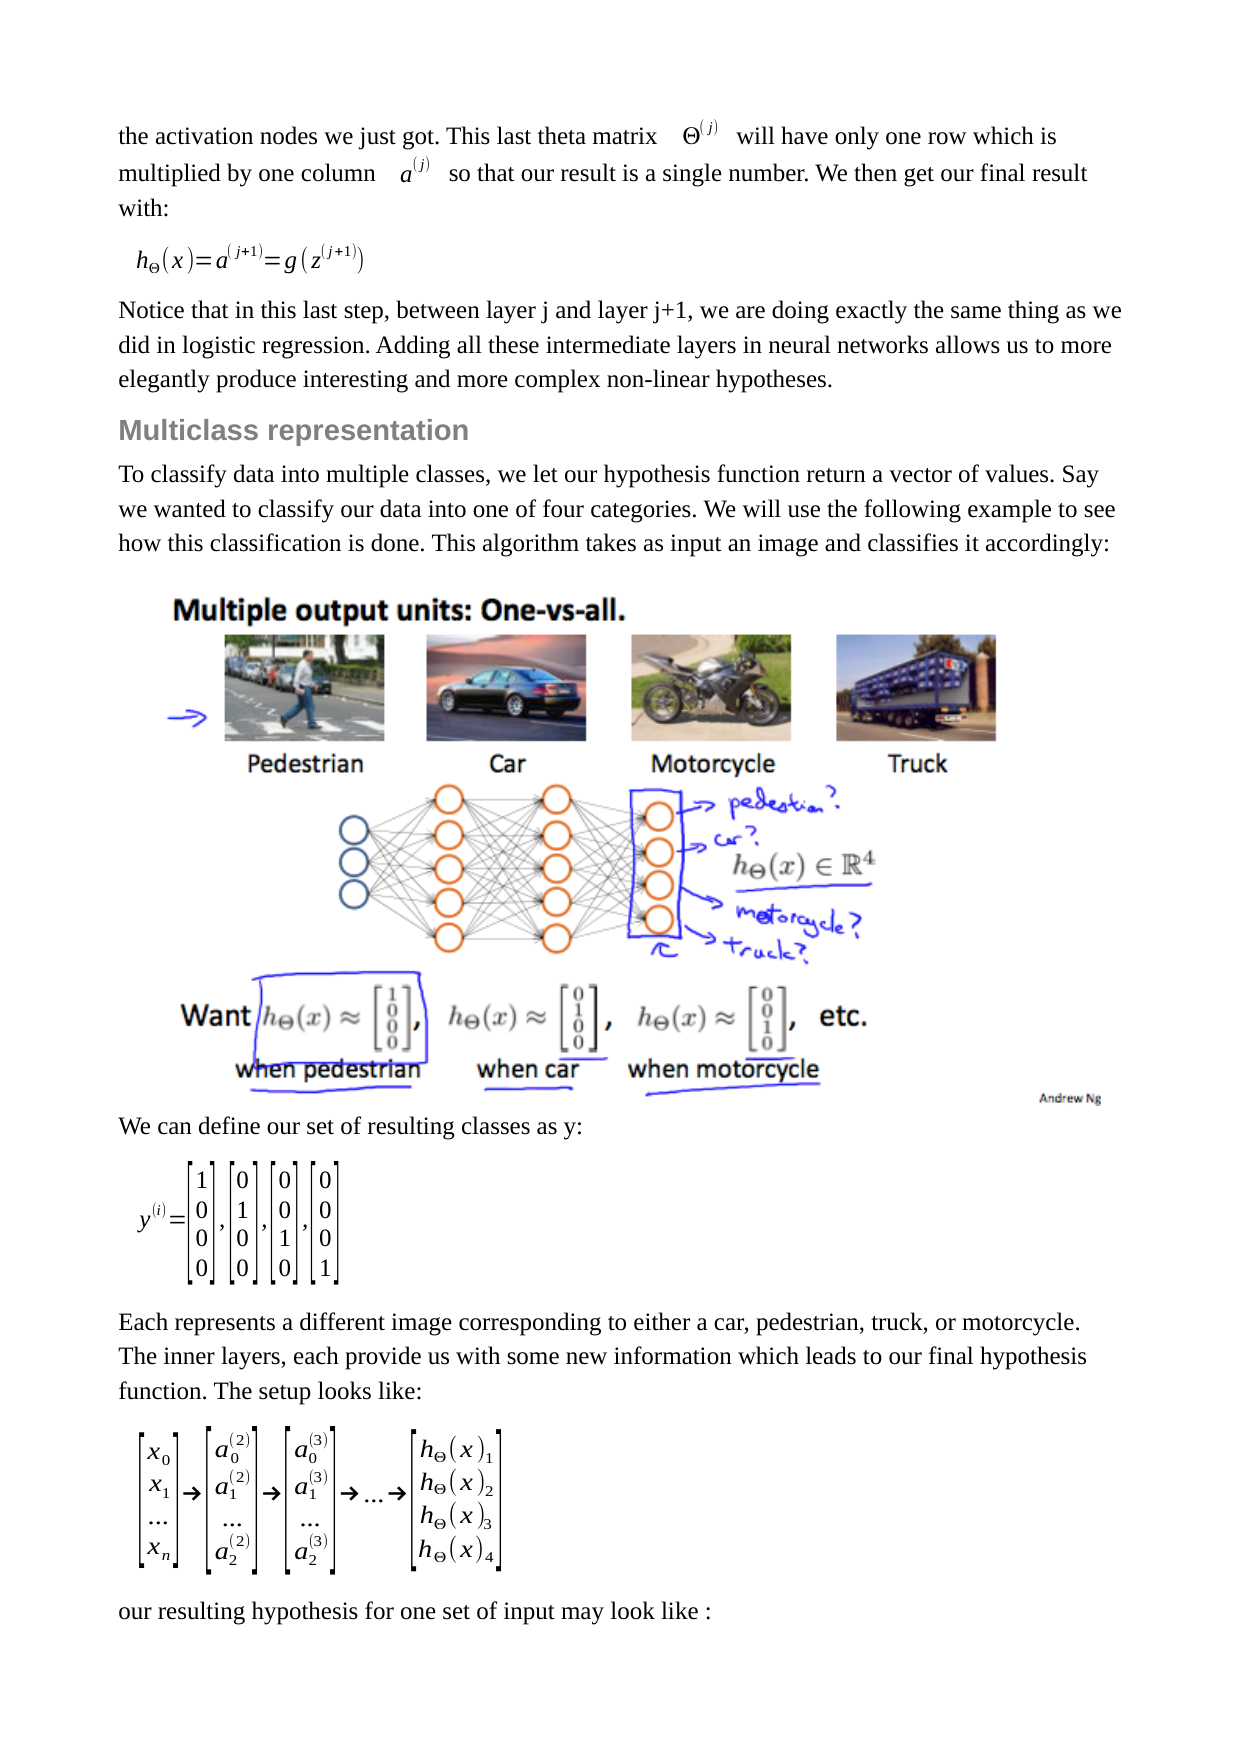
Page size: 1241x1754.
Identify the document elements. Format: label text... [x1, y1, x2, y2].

text the activation nodes we just got. This last theta matrix will have only one row which is multiplied by one column so that our result is a single number. We then get our final result with: [118, 118, 1122, 221]
text To classify data into multiple classes, we let our hypothesis function return a vector of values. Say we wanted to classify our data into one of four categories. We will use the following example to see how this classification is done. This algorithm takes as input an image and classifies it accordingly: [118, 459, 1122, 557]
subtitle Multiclass representation [118, 413, 1122, 447]
text Each represents a different image corresponding to either a car, pedestrian, truck, or motorcycle. The inner layers, each provide us with some new information which leads to our final hypothesis function. The setup looks like: [118, 1307, 1122, 1404]
picture [139, 577, 1101, 1106]
text Notice that in this last step, between layer j and layer j+1, we are doing exactly the same thing as we did in logistic regression. Adding all these intermediate layers in neural networks allows us to more elegantly produce interesting and more complex non-linear hypotheses. [118, 295, 1122, 393]
text our resulting hypothesis for one set of input may look like : [118, 1596, 1122, 1625]
text We can define our set of resulting classes as y: [118, 1106, 1122, 1140]
